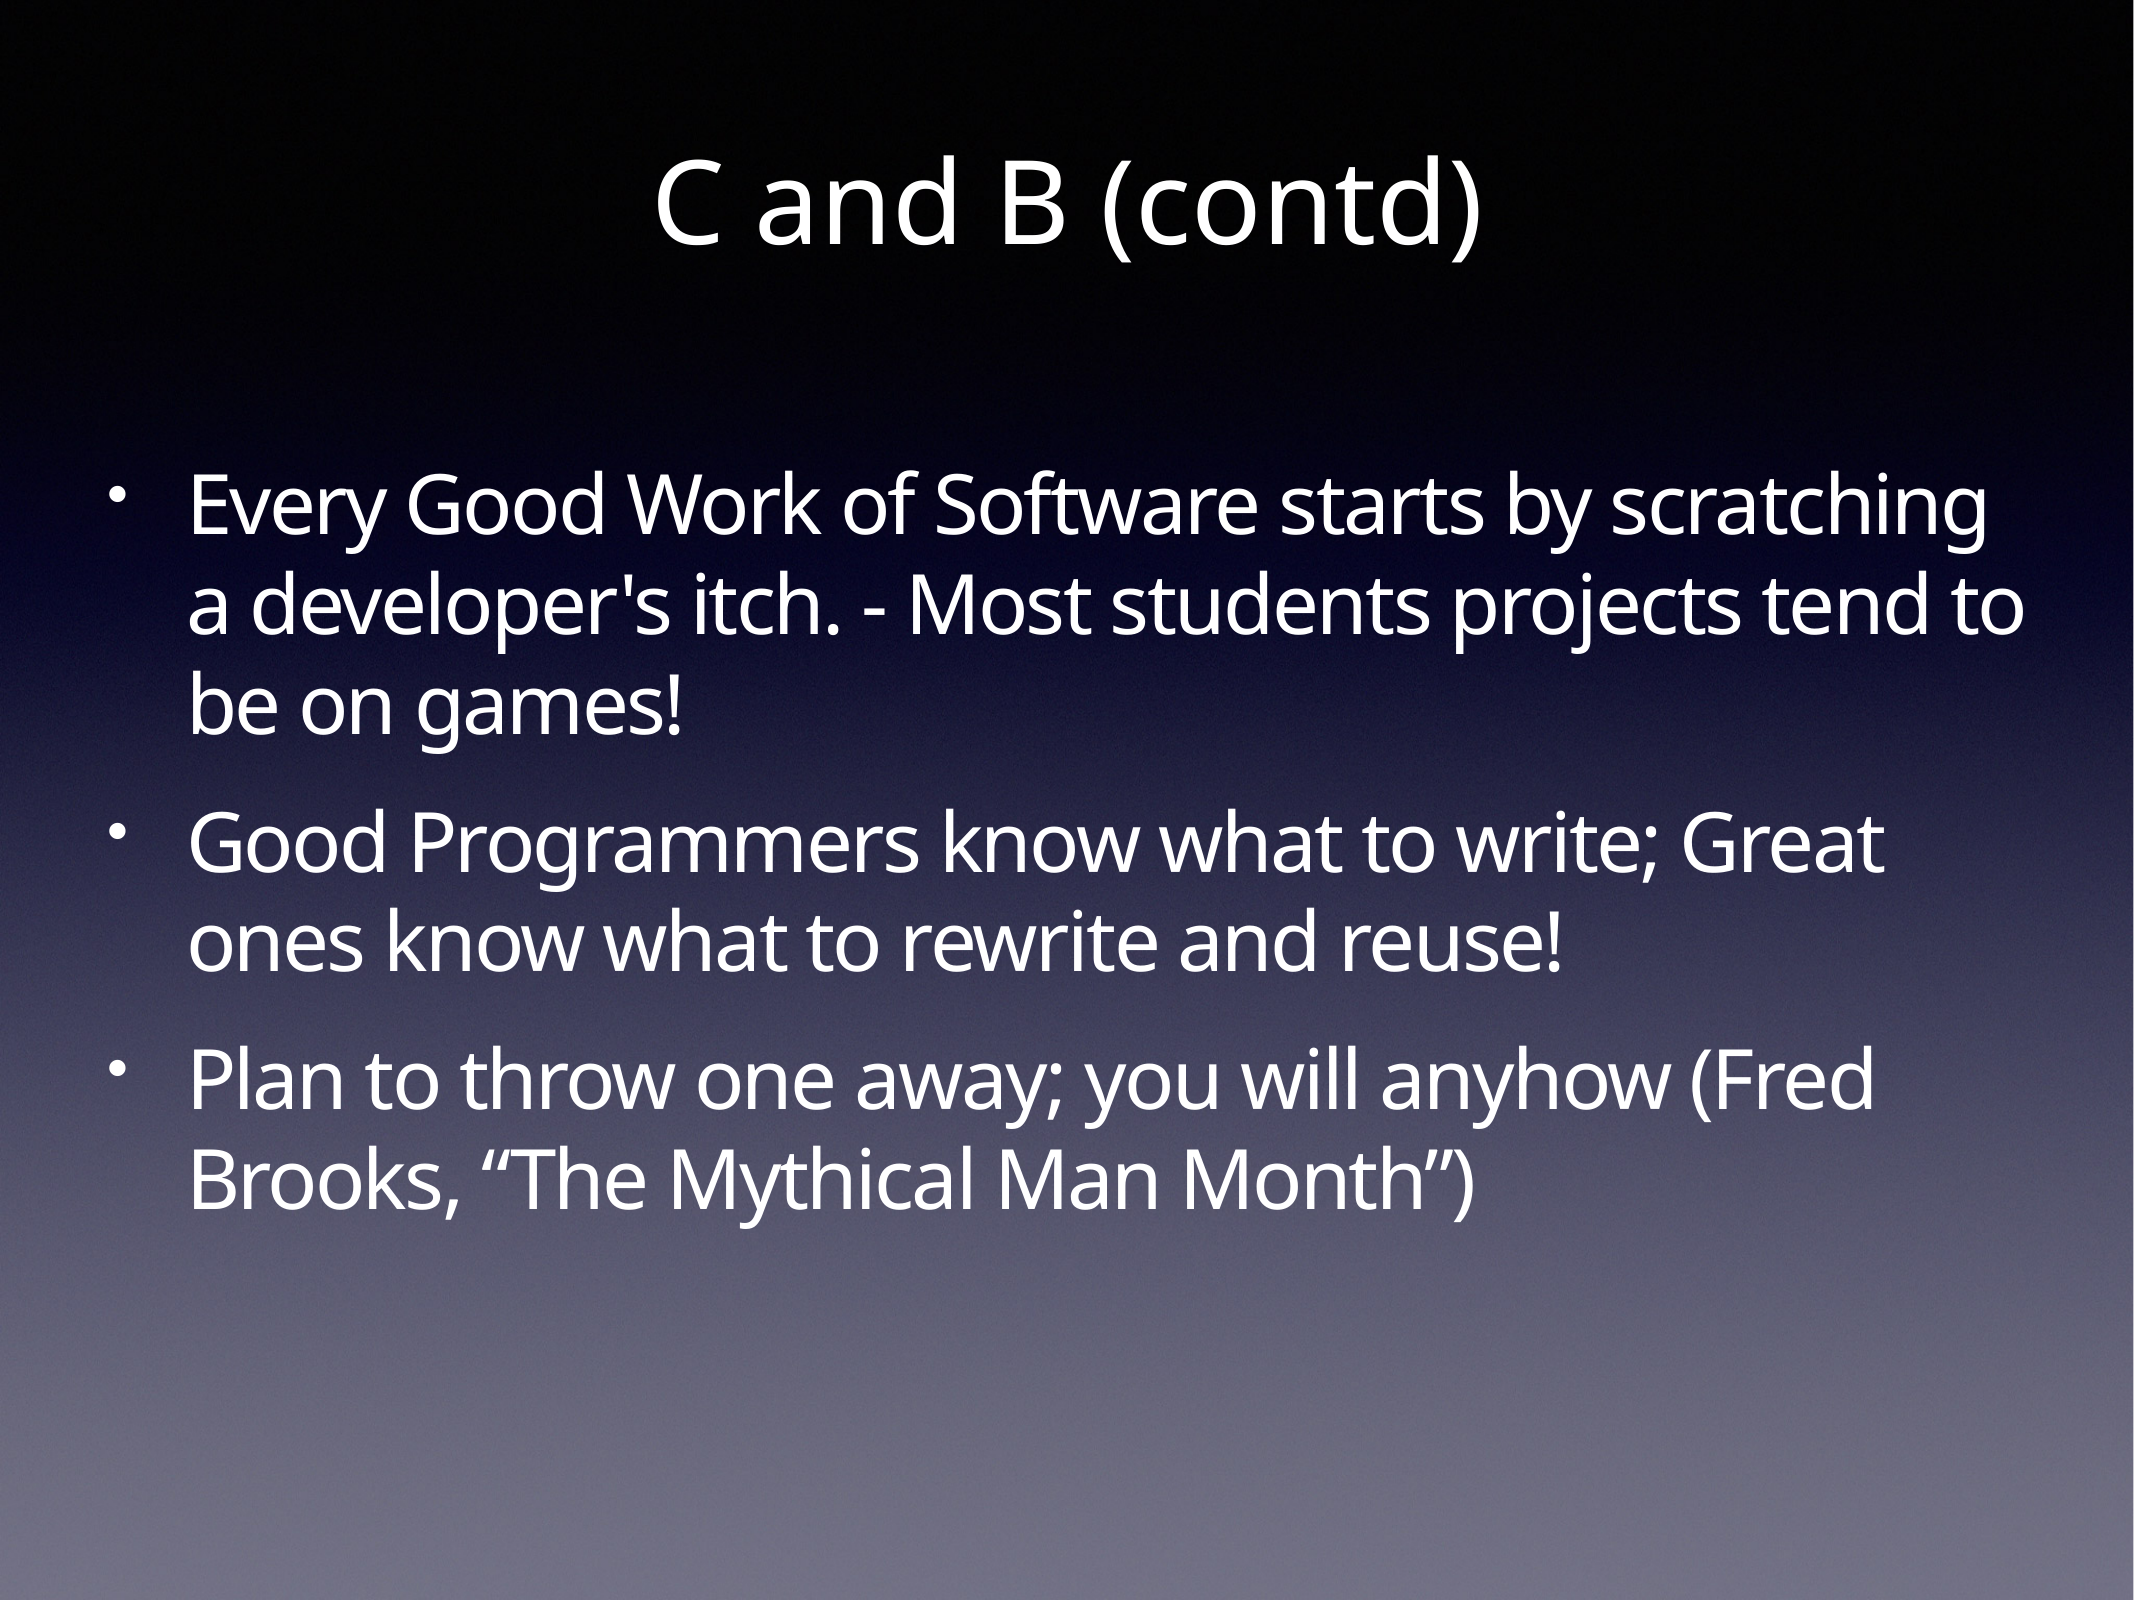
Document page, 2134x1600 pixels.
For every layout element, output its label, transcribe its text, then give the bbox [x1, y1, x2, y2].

text_box Every Good Work of Software starts by scratching a developer's itch. - Most students projects tend to be on games! Good Programmers know what to write; Great ones know what to rewrite and reuse! Plan to throw one away; you will anyhow (Fred Brooks, “The Mythical Man Month”) [107, 374, 2028, 1303]
text_box C and B (contd) [107, 127, 2028, 268]
picture [0, 0, 2134, 1600]
